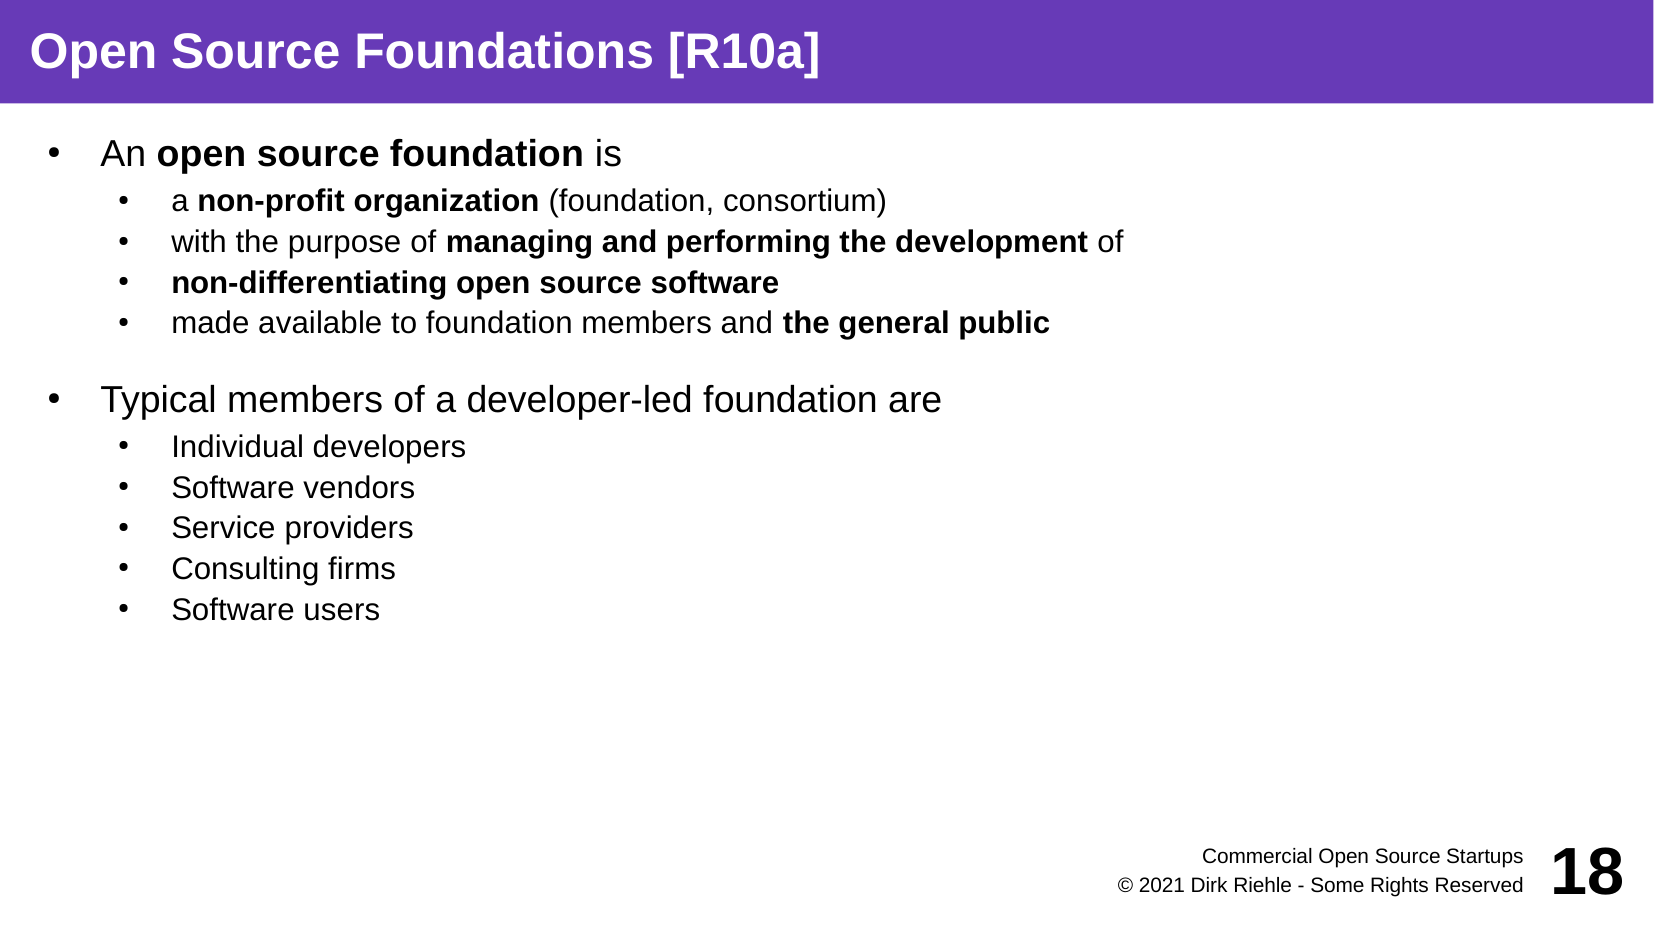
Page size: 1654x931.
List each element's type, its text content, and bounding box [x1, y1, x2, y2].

list An open source foundation is a non-profit organization (foundation, consortium) with the purpose of managing and performing the development of non-differentiating open source software made available to foundation members and the general public Typical members of a developer-led foundation are Individual developers Software vendors Service providers Consulting firms Software users [29, 132, 1625, 813]
title Open Source Foundations [R10a] [0, 0, 1654, 104]
